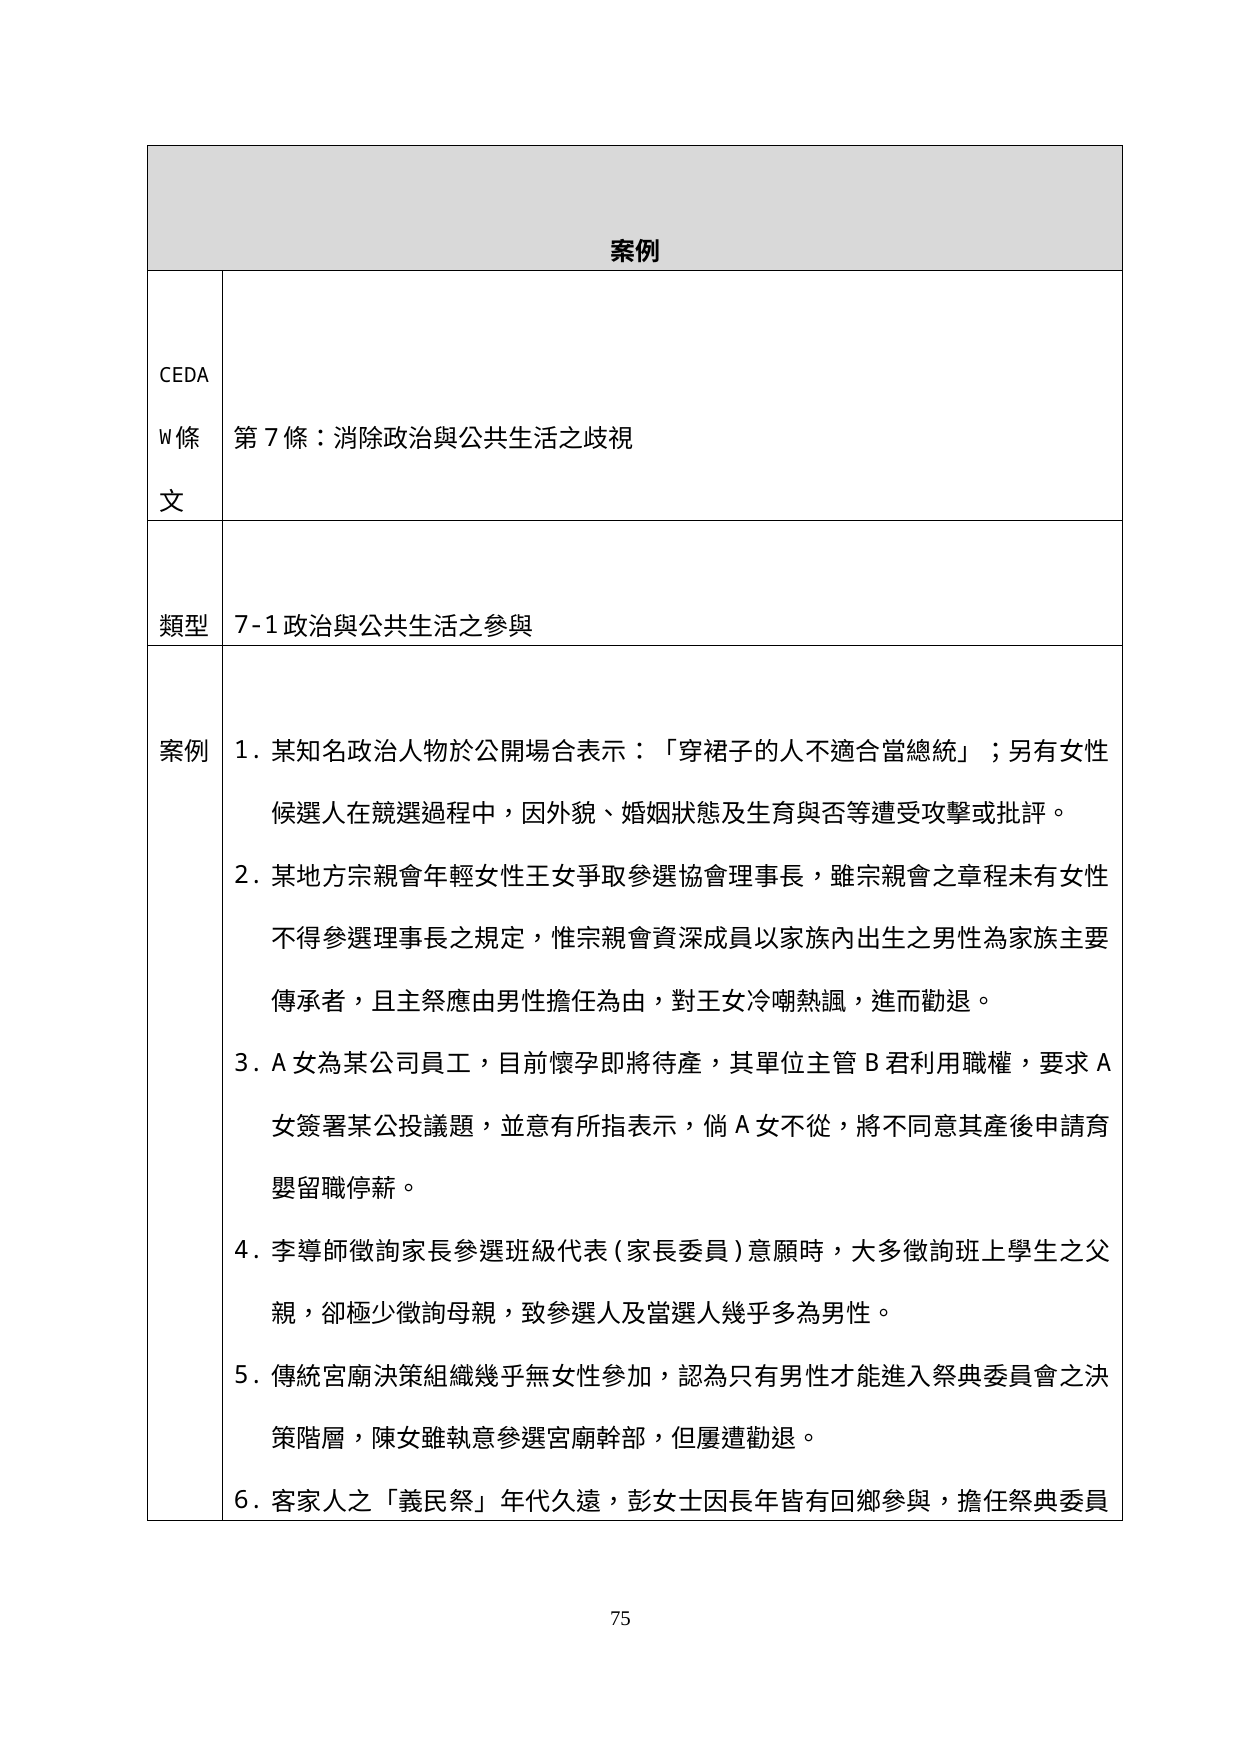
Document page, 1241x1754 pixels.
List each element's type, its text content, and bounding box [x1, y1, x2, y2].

table_cell 7-1政治與公共生活之參與 [223, 521, 1122, 645]
table_header 案例 [148, 146, 1122, 270]
table_cell 案例 [148, 646, 222, 1520]
table_cell 類型 [148, 521, 222, 645]
table_cell 第7條：消除政治與公共生活之歧視 [223, 271, 1122, 520]
table_cell CEDAW條文 [148, 271, 222, 520]
table_cell 某知名政治人物於公開場合表示：「穿裙子的人不適合當總統」；另有女性候選人在競選過程中，因外貌、婚姻狀態及生育與否等遭受攻擊或批評。 某地方宗親會年輕女性王女爭取參選協會理事長，雖宗親會之章程未有女性不得參選理事長之規定，惟宗親會資深成員以家族內出生之男性為家族主要傳承者，且主祭應由男性擔任為由，對王女冷嘲熱諷，進而勸退。 A女為某公司員工，目前懷孕即將待產，其單位主管B君利用職權，要求A女簽署某公投議題，並意有所指表示，倘A女不從，將不同意其產後申請育嬰留職停薪。 李導師徵詢家長參選班級代表(家長委員)意願時，大多徵詢班上學生之父親，卻極少徵詢母親，致參選人及當選人幾乎多為男性。 傳統宮廟決策組織幾乎無女性參加，認為只有男性才能進入祭典委員會之決策階層，陳女雖執意參選宮廟幹部，但屢遭勸退。 客家人之「義民祭」年代久遠，彭女士因長年皆有回鄉參與，擔任祭典委員 [223, 646, 1122, 1520]
